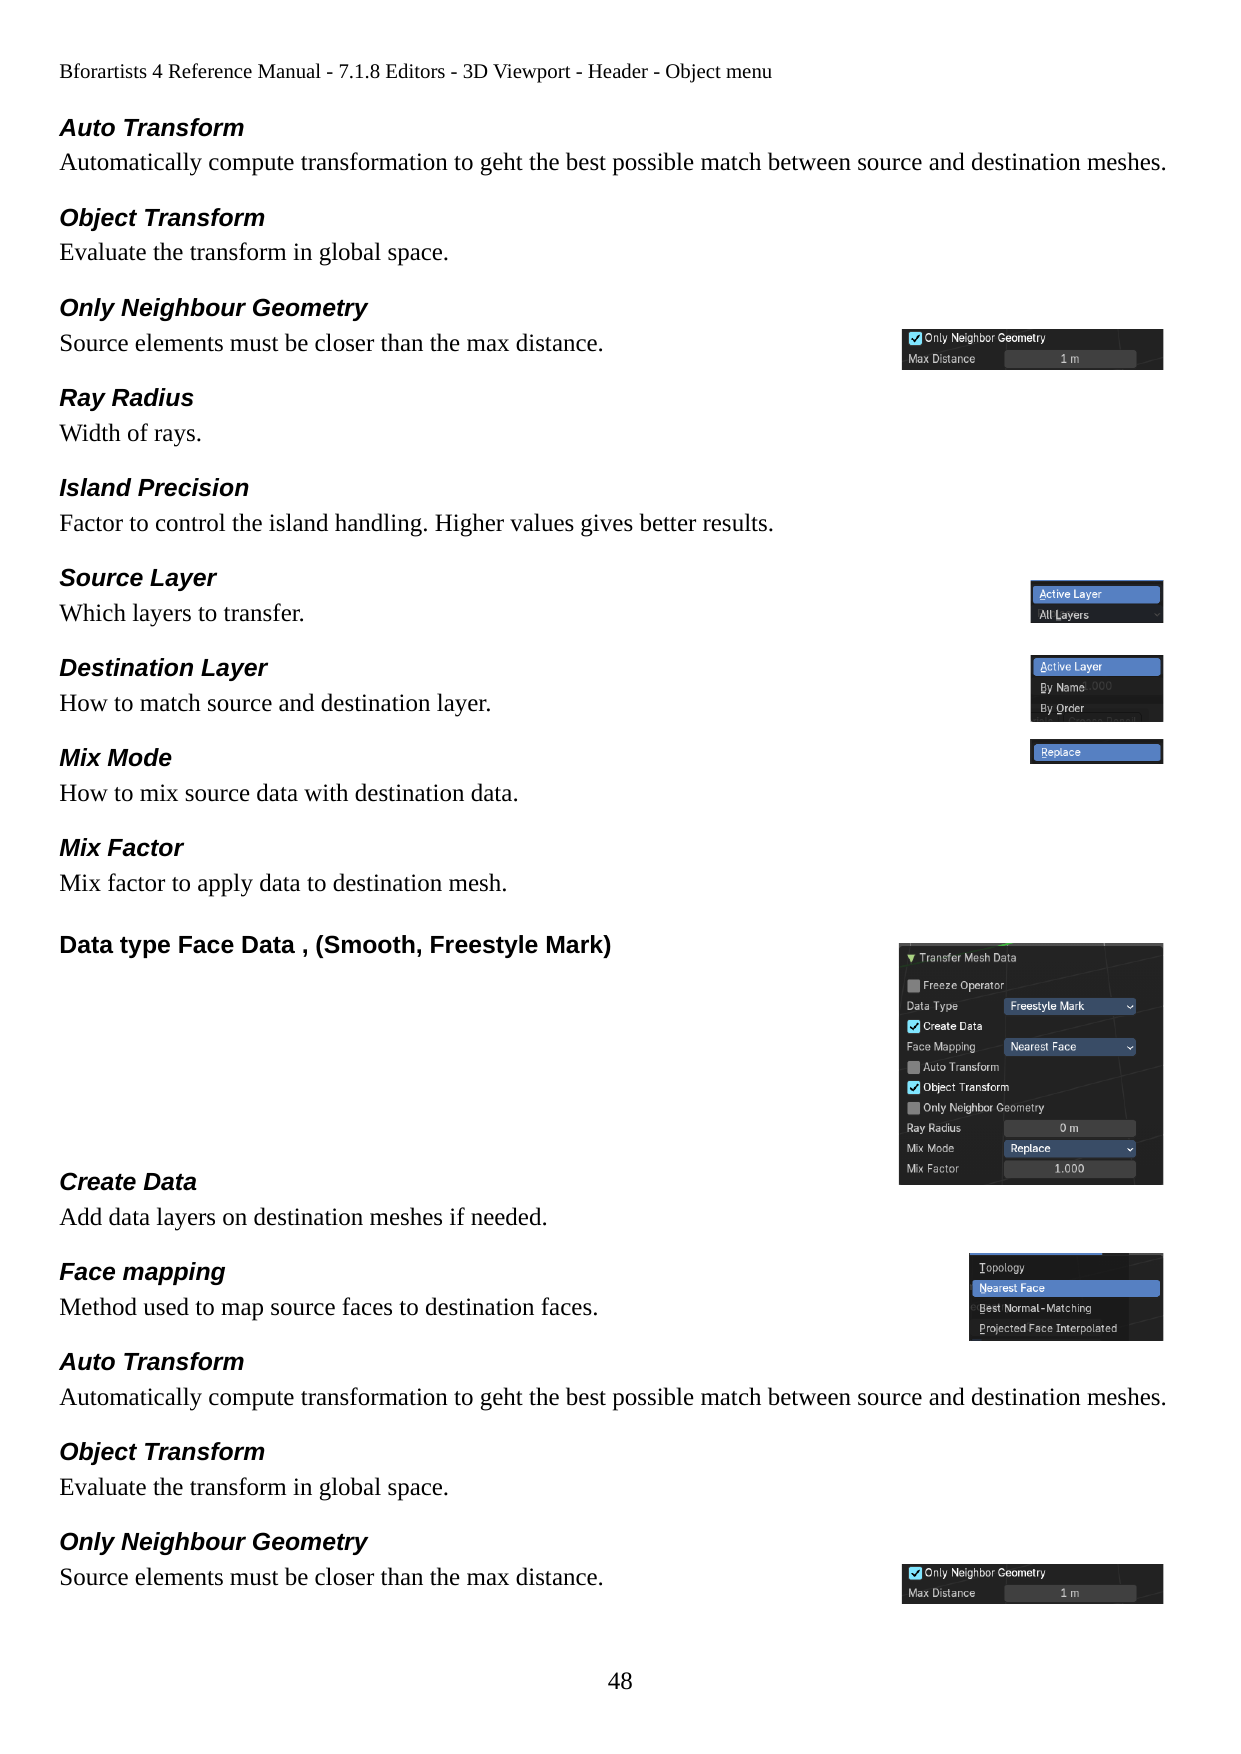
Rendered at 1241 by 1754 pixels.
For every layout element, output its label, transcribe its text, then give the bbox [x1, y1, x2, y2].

picture [969, 1253, 1164, 1341]
picture [1030, 739, 1164, 764]
text Evaluate the transform in global space. [59, 1472, 1181, 1501]
text Method used to map source faces to destination faces. [59, 1292, 969, 1321]
subtitle Only Neighbour Geometry [59, 293, 1181, 321]
text Source elements must be closer than the max distance. [59, 328, 1181, 356]
picture [901, 329, 1164, 370]
text How to mix source data with destination data. [59, 778, 1181, 807]
subtitle Ray Radius [59, 383, 1181, 411]
subtitle Island Precision [59, 473, 1181, 502]
picture [1030, 580, 1164, 623]
text Automatically compute transformation to geht the best possible match between source and destination meshes. [59, 1382, 1181, 1411]
picture [901, 1564, 1164, 1604]
text Mix factor to apply data to destination mesh. [59, 868, 1181, 897]
text Add data layers on destination meshes if needed. [59, 1202, 1181, 1231]
picture [898, 943, 1164, 1185]
text Which layers to transfer. [59, 598, 1181, 627]
subtitle Only Neighbour Geometry [59, 1527, 1181, 1556]
text Source elements must be closer than the max distance. [59, 1562, 1181, 1591]
subtitle Source Layer [59, 563, 1181, 592]
subtitle Auto Transform [59, 113, 1181, 141]
subtitle Mix Mode [59, 743, 1181, 772]
subtitle Create Data [59, 1167, 1181, 1196]
picture [1030, 655, 1164, 722]
text How to match source and destination layer. [59, 688, 1030, 717]
subtitle Destination Layer [59, 653, 1181, 682]
subtitle Face mapping [59, 1257, 969, 1286]
subtitle [1164, 1257, 1181, 1286]
text Automatically compute transformation to geht the best possible match between source and destination meshes. [59, 147, 1181, 176]
subtitle Object Transform [59, 203, 1181, 231]
subtitle Auto Transform [59, 1347, 1181, 1376]
text Evaluate the transform in global space. [59, 237, 1181, 266]
text Width of rays. [59, 418, 1181, 446]
subtitle Object Transform [59, 1437, 1181, 1466]
subtitle Data type Face Data , (Smooth, Freestyle Mark) [59, 930, 1181, 958]
text Factor to control the island handling. Higher values gives better results. [59, 508, 1181, 537]
subtitle Mix Factor [59, 833, 1181, 862]
